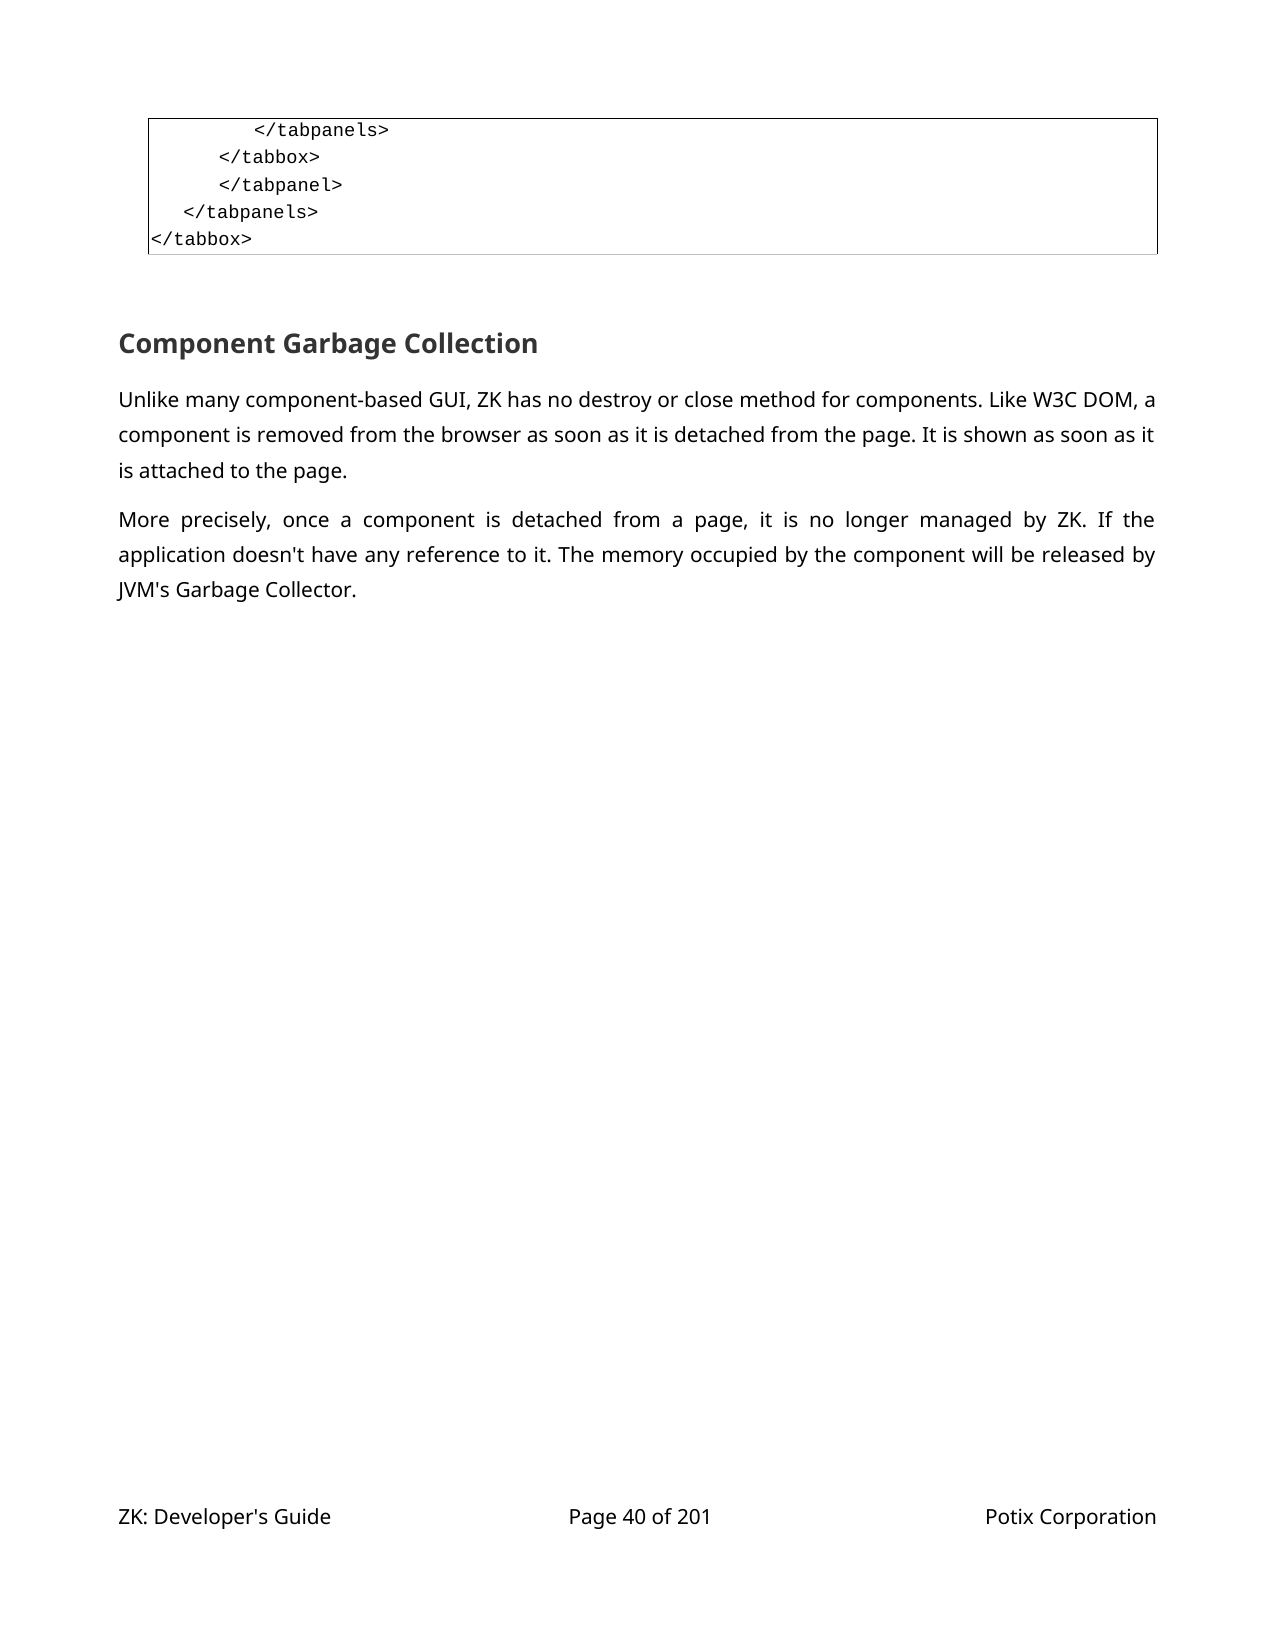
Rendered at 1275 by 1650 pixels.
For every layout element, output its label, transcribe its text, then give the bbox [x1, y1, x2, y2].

text </tabpanels> [149, 119, 1157, 142]
text Unlike many component-based GUI, ZK has no destroy or close method for components. Like W3C DOM, a component is removed from the browser as soon as it is detached from the page. It is shown as soon as it is attached to the page. [118, 385, 1157, 484]
text </tabpanel> [149, 172, 1157, 197]
subtitle Component Garbage Collection [118, 325, 1157, 362]
text </tabpanels> [149, 200, 1157, 224]
text </tabbox> [149, 145, 1157, 169]
text More precisely, once a component is detached from a page, it is no longer managed by ZK. If the application doesn't have any reference to it. The memory occupied by the component will be released by JVM's Garbage Collector. [118, 505, 1157, 603]
text </tabbox> [149, 227, 1157, 254]
